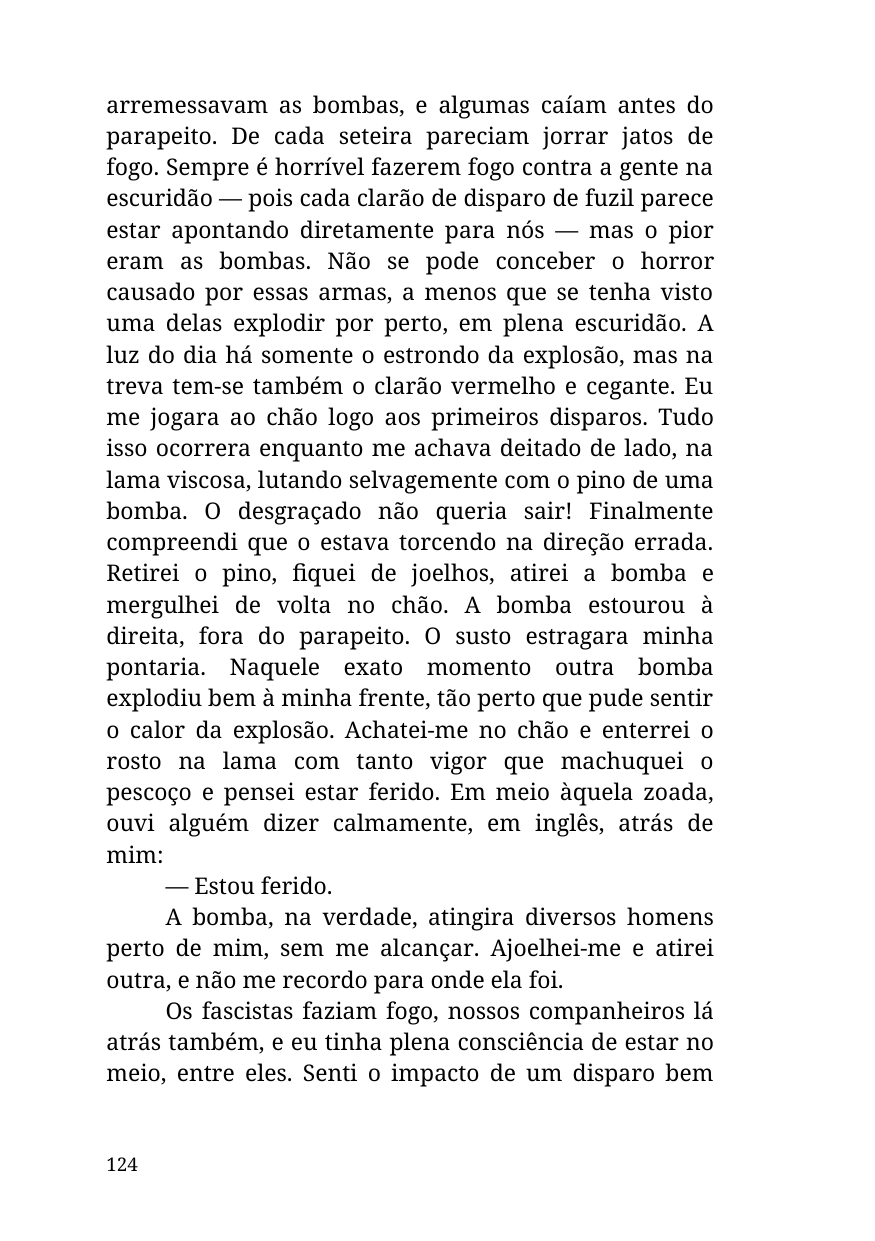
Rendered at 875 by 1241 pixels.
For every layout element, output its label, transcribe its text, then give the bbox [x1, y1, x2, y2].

text Os fascistas faziam fogo, nossos companheiros lá atrás também, e eu tinha plena consciência de estar no meio, entre eles. Senti o impacto de um disparo bem [106, 995, 714, 1088]
text arremessavam as bombas, e algumas caíam antes do parapeito. De cada seteira pareciam jorrar jatos de fogo. Sempre é horrível fazerem fogo contra a gente na escuridão — pois cada clarão de disparo de fuzil parece estar apontando diretamente para nós — mas o pior eram as bombas. Não se pode conceber o horror causado por essas armas, a menos que se tenha visto uma delas explodir por perto, em plena escuridão. A luz do dia há somente o estrondo da explosão, mas na treva tem-se também o clarão vermelho e cegante. Eu me jogara ao chão logo aos primeiros disparos. Tudo isso ocorrera enquanto me achava deitado de lado, na lama viscosa, lutando selvagemente com o pino de uma bomba. O desgraçado não queria sair! Finalmente compreendi que o estava torcendo na direção errada. Retirei o pino, fiquei de joelhos, atirei a bomba e mergulhei de volta no chão. A bomba estourou à direita, fora do parapeito. O susto estragara minha pontaria. Naquele exato momento outra bomba explodiu bem à minha frente, tão perto que pude sentir o calor da explosão. Achatei-me no chão e enterrei o rosto na lama com tanto vigor que machuquei o pescoço e pensei estar ferido. Em meio àquela zoada, ouvi alguém dizer calmamente, em inglês, atrás de mim: [106, 88, 714, 870]
text A bomba, na verdade, atingira diversos homens perto de mim, sem me alcançar. Ajoelhei-me e atirei outra, e não me recordo para onde ela foi. [106, 901, 714, 995]
text — Estou ferido. [106, 870, 714, 901]
